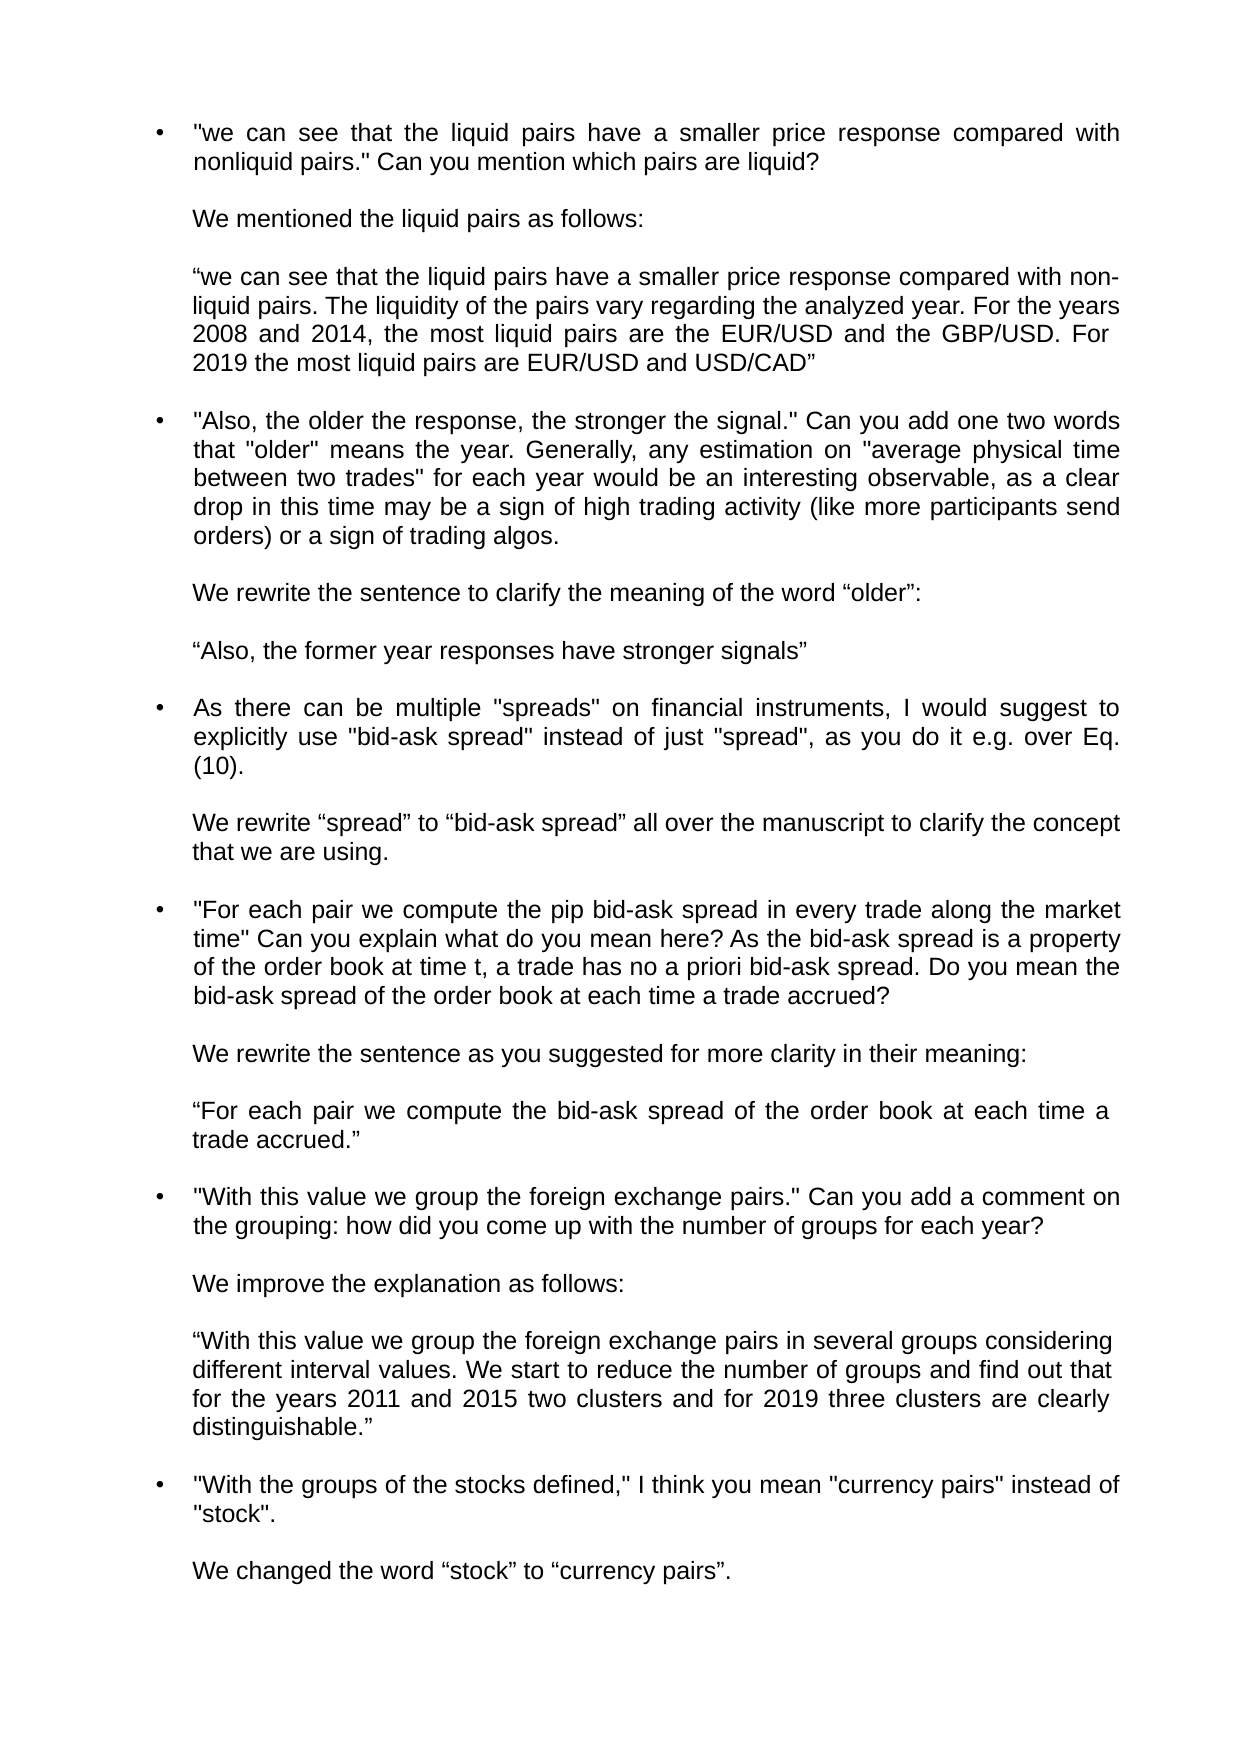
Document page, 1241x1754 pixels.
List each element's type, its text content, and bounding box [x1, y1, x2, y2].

text We rewrite the sentence as you suggested for more clarity in their meaning: [118, 1038, 1122, 1067]
text We rewrite the sentence to clarify the meaning of the word “older”: [118, 578, 1122, 607]
text We rewrite “spread” to “bid-ask spread” all over the manuscript to clarify the concept that we are using. [118, 808, 1122, 866]
list "Also, the older the response, the stronger the signal." Can you add one two words that "older" means the year. Generally, any estimation on "average physical time between two trades" for each year would be an interesting observable, as a clear drop in this time may be a sign of high trading activity (like more participants send orders) or a sign of trading algos. [156, 406, 1122, 549]
list "For each pair we compute the pip bid-ask spread in every trade along the market time" Can you explain what do you mean here? As the bid-ask spread is a property of the order book at time t, a trade has no a priori bid-ask spread. Do you mean the bid-ask spread of the order book at each time a trade accrued? [156, 895, 1122, 1010]
list "we can see that the liquid pairs have a smaller price response compared with nonliquid pairs." Can you mention which pairs are liquid? [156, 118, 1122, 176]
text We changed the word “stock” to “currency pairs”. [118, 1556, 1122, 1585]
text “With this value we group the foreign exchange pairs in several groups considering different interval values. We start to reduce the number of groups and find out that for the years 2011 and 2015 two clusters and for 2019 three clusters are clearly distinguishable.” [118, 1326, 1122, 1441]
list As there can be multiple "spreads" on financial instruments, I would suggest to explicitly use "bid-ask spread" instead of just "spread", as you do it e.g. over Eq. (10). [156, 693, 1122, 780]
text We mentioned the liquid pairs as follows: [118, 204, 1122, 233]
text “Also, the former year responses have stronger signals” [118, 636, 1122, 664]
text We improve the explanation as follows: [118, 1269, 1122, 1297]
list "With this value we group the foreign exchange pairs." Can you add a comment on the grouping: how did you come up with the number of groups for each year? [156, 1182, 1122, 1240]
list "With the groups of the stocks defined," I think you mean "currency pairs" instead of "stock". [156, 1470, 1122, 1527]
text “we can see that the liquid pairs have a smaller price response compared with non- liquid pairs. The liquidity of the pairs vary regarding the analyzed year. For the years 2008 and 2014, the most liquid pairs are the EUR/USD and the GBP/USD. For 2019 the most liquid pairs are EUR/USD and USD/CAD” [118, 262, 1122, 377]
text “For each pair we compute the bid-ask spread of the order book at each time a trade accrued.” [118, 1096, 1122, 1153]
